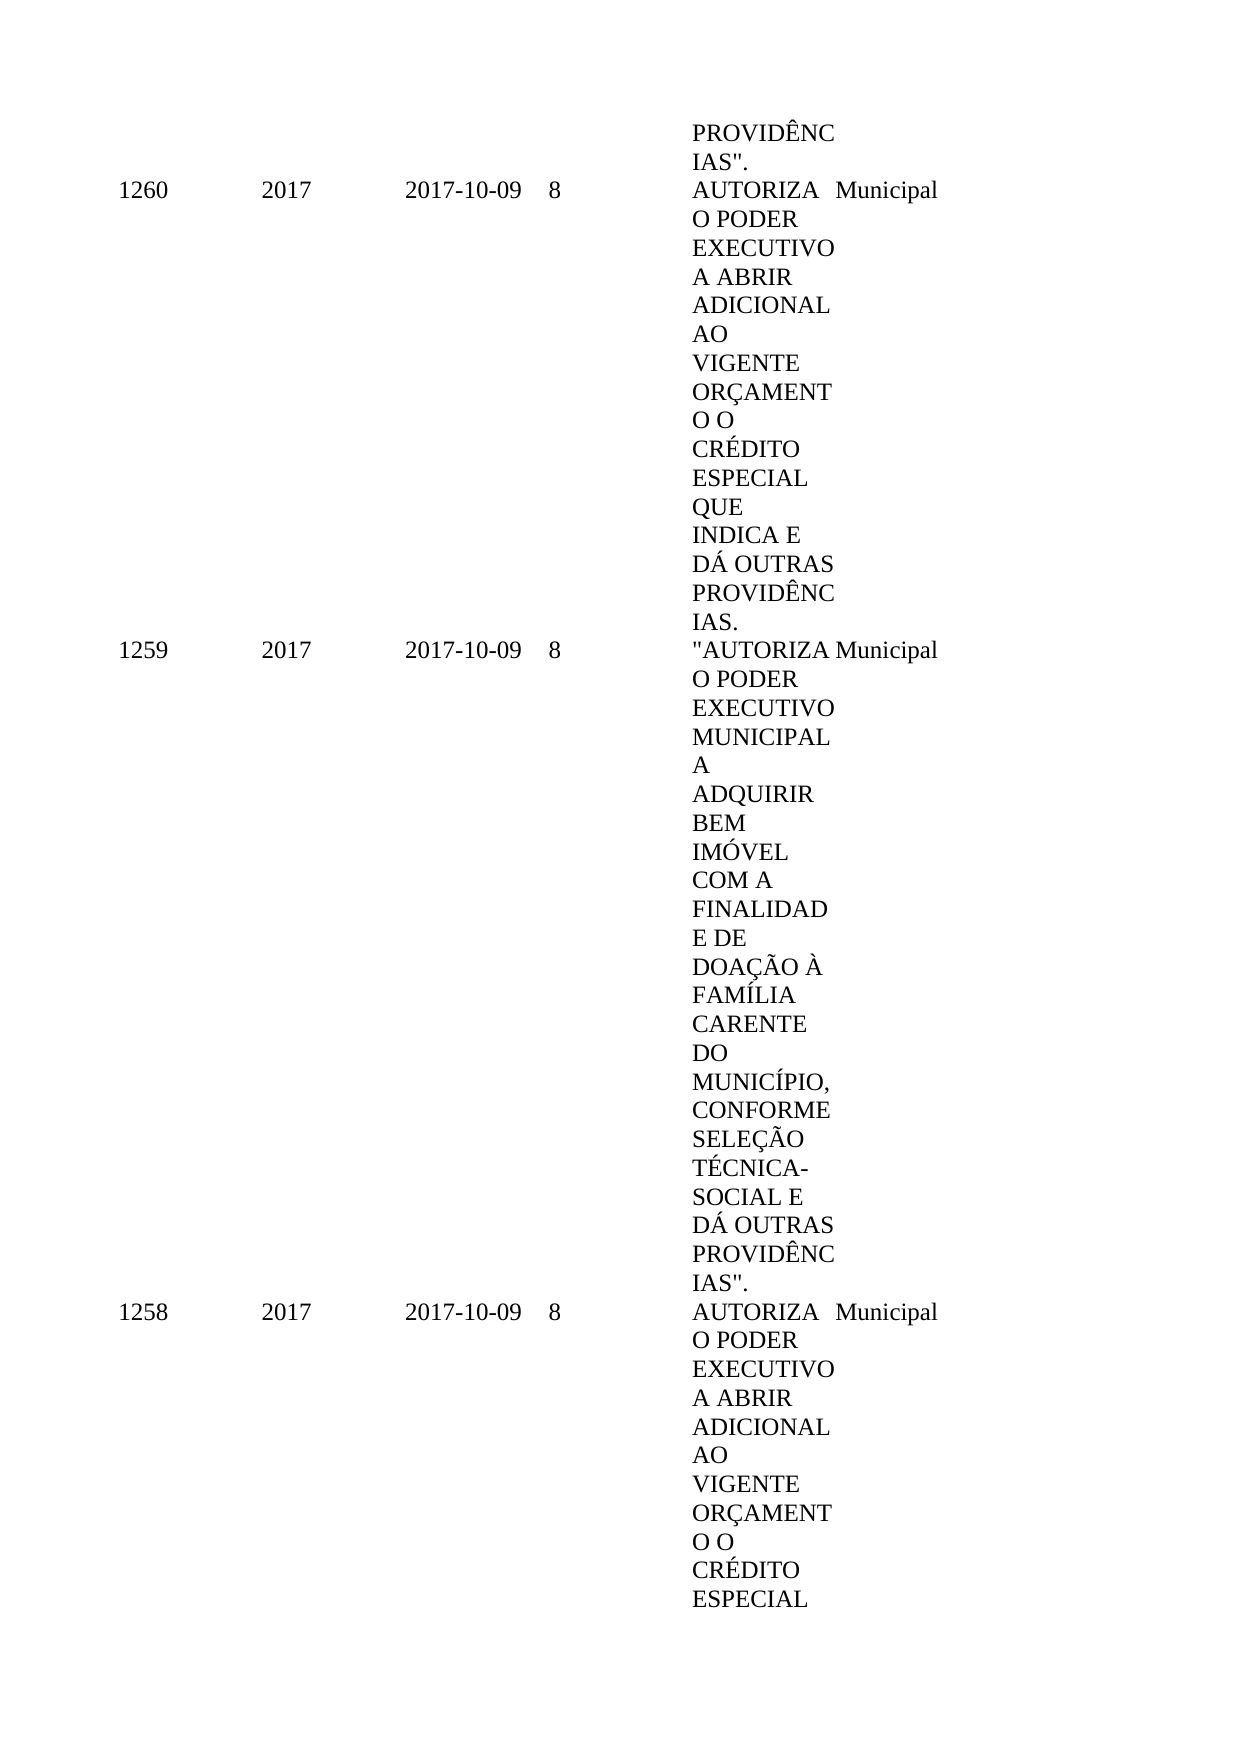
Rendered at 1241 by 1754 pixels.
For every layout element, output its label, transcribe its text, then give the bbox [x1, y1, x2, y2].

table_cell 2017 [261, 176, 405, 636]
table_cell [118, 118, 261, 176]
table_cell Municipal [835, 1297, 979, 1613]
table_cell 8 [548, 636, 692, 1297]
table_cell 8 [548, 176, 692, 636]
table_cell 2017-10-09 [405, 176, 548, 636]
table_cell [405, 118, 548, 176]
table_cell 2017-10-09 [405, 636, 548, 1297]
table_cell 1258 [118, 1297, 261, 1613]
table_cell [835, 118, 979, 176]
table_cell Municipal [835, 176, 979, 636]
table_cell [979, 636, 1122, 1297]
table_cell [979, 1297, 1122, 1613]
table_cell [979, 118, 1122, 176]
table_cell 1260 [118, 176, 261, 636]
table_cell "AUTORIZA O PODER EXECUTIVO MUNICIPAL A ADQUIRIR BEM IMÓVEL COM A FINALIDADE DE DOAÇÃO À FAMÍLIA CARENTE DO MUNICÍPIO, CONFORME SELEÇÃO TÉCNICA-SOCIAL E DÁ OUTRAS PROVIDÊNCIAS". [692, 636, 835, 1297]
table_cell AUTORIZA O PODER EXECUTIVO A ABRIR ADICIONAL AO VIGENTE ORÇAMENTO O CRÉDITO ESPECIAL [692, 1297, 835, 1613]
table_cell Municipal [835, 636, 979, 1297]
table_cell 1259 [118, 636, 261, 1297]
table_cell AUTORIZA O PODER EXECUTIVO A ABRIR ADICIONAL AO VIGENTE ORÇAMENTO O CRÉDITO ESPECIAL QUE INDICA E DÁ OUTRAS PROVIDÊNCIAS. [692, 176, 835, 636]
table_cell PROVIDÊNCIAS". [692, 118, 835, 176]
table_cell 2017 [261, 1297, 405, 1613]
table_cell [979, 176, 1122, 636]
table_cell 2017-10-09 [405, 1297, 548, 1613]
table_cell 8 [548, 1297, 692, 1613]
table_cell 2017 [261, 636, 405, 1297]
table_cell [548, 118, 692, 176]
table_cell [261, 118, 405, 176]
